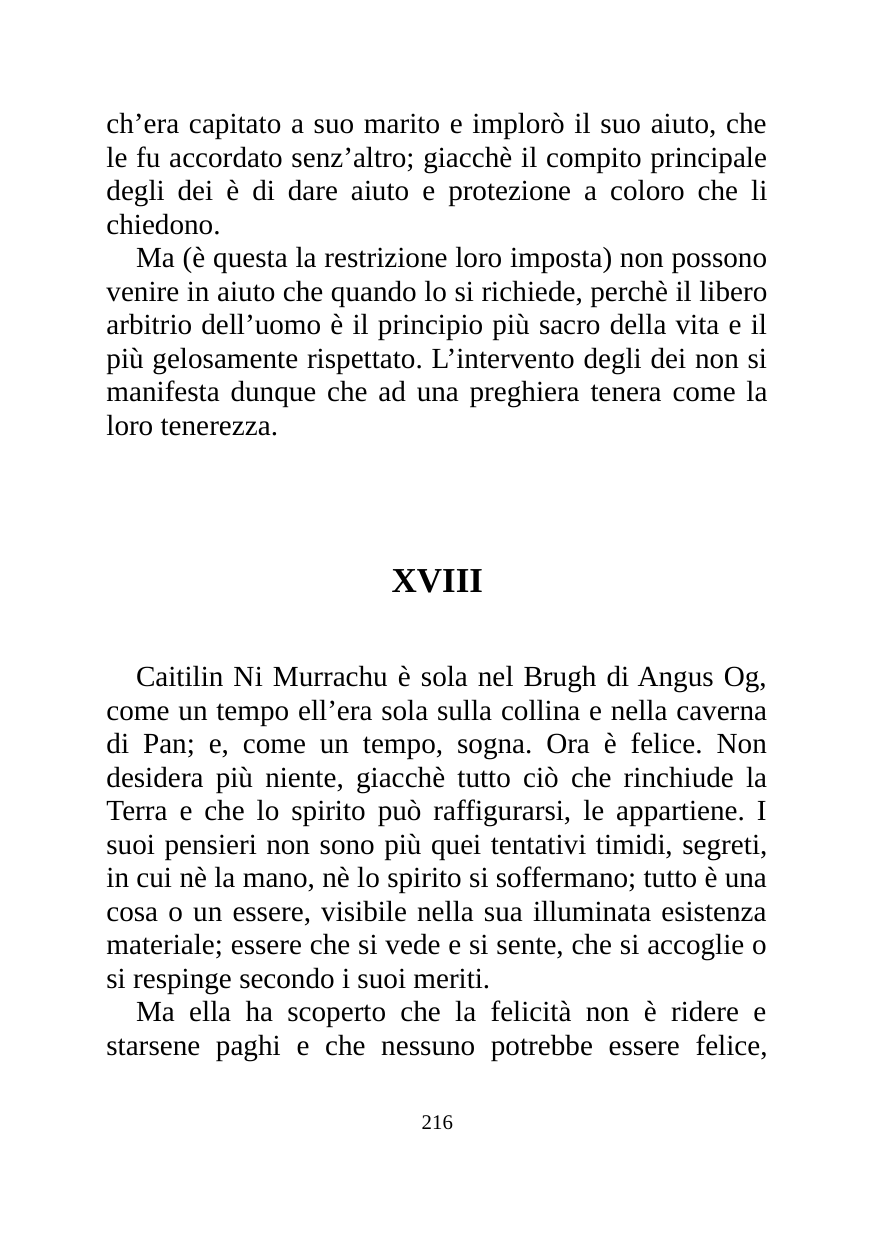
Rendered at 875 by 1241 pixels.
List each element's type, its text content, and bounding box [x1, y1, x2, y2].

text Ma (è questa la restrizione loro imposta) non possono venire in aiuto che quando lo si richiede, perchè il libero arbitrio dell’uomo è il principio più sacro della vita e il più gelosamente rispettato. L’intervento degli dei non si manifesta dunque che ad una preghiera tenera come la loro tenerezza. [106, 240, 768, 442]
text ch’era capitato a suo marito e implorò il suo aiuto, che le fu accordato senz’altro; giacchè il compito principale degli dei è di dare aiuto e protezione a coloro che li chiedono. [106, 106, 768, 240]
subtitle XVIII [106, 560, 768, 600]
text Ma ella ha scoperto che la felicità non è ridere e starsene paghi e che nessuno potrebbe essere felice, [106, 994, 768, 1062]
text Caitilin Ni Murrachu è sola nel Brugh di Angus Og, come un tempo ell’era sola sulla collina e nella caverna di Pan; e, come un tempo, sogna. Ora è felice. Non desidera più niente, giacchè tutto ciò che rinchiude la Terra e che lo spirito può raffigurarsi, le appartiene. I suoi pensieri non sono più quei tentativi timidi, segreti, in cui nè la mano, nè lo spirito si soffermano; tutto è una cosa o un essere, visibile nella sua illuminata esistenza materiale; essere che si vede e si sente, che si accoglie o si respinge secondo i suoi meriti. [106, 659, 768, 994]
